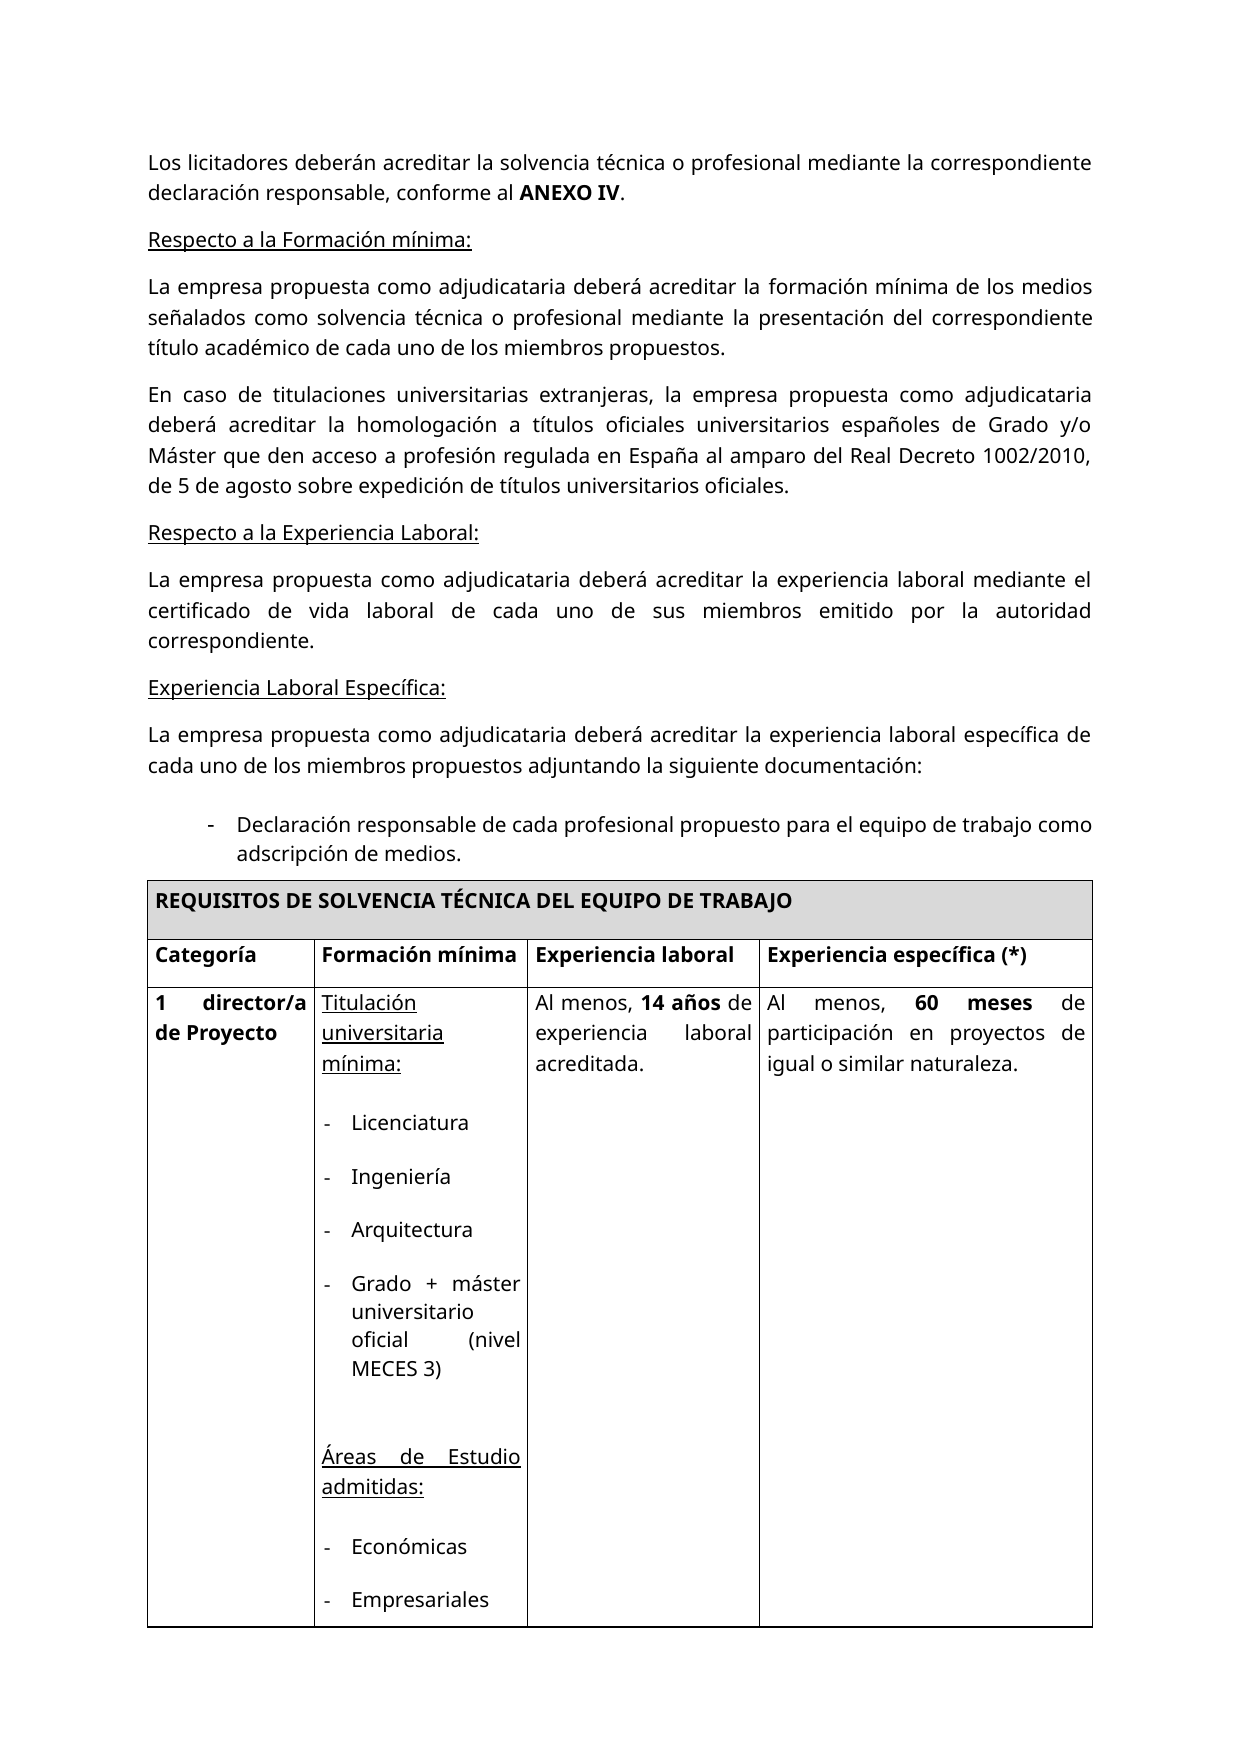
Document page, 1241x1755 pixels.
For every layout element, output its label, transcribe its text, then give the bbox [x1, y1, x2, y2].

table_header REQUISITOS DE SOLVENCIA TÉCNICA DEL EQUIPO DE TRABAJO [148, 881, 1092, 939]
text La empresa propuesta como adjudicataria deberá acreditar la experiencia laboral específica de cada uno de los miembros propuestos adjuntando la siguiente documentación: [148, 721, 1093, 779]
text Experiencia Laboral Específica: [148, 673, 1093, 702]
table_cell Titulación universitaria mínima: Licenciatura Ingeniería Arquitectura Grado + máster universitario oficial (nivel MECES 3) Áreas de Estudio admitidas: Económicas Empresariales [315, 988, 527, 1626]
table_cell Al menos, 14 años de experiencia laboral acreditada. [528, 988, 759, 1626]
list Declaración responsable de cada profesional propuesto para el equipo de trabajo como adscripción de medios. [207, 811, 1093, 867]
text Respecto a la Experiencia Laboral: [148, 518, 1093, 547]
table_cell Categoría [148, 940, 314, 987]
text En caso de titulaciones universitarias extranjeras, la empresa propuesta como adjudicataria deberá acreditar la homologación a títulos oficiales universitarios españoles de Grado y/o Máster que den acceso a profesión regulada en España al amparo del Real Decreto 1002/2010, de 5 de agosto sobre expedición de títulos universitarios oficiales. [148, 380, 1093, 500]
text La empresa propuesta como adjudicataria deberá acreditar la formación mínima de los medios señalados como solvencia técnica o profesional mediante la presentación del correspondiente título académico de cada uno de los miembros propuestos. [148, 272, 1093, 362]
table_cell Formación mínima [315, 940, 527, 987]
table_cell Experiencia específica (*) [760, 940, 1092, 987]
text La empresa propuesta como adjudicataria deberá acreditar la experiencia laboral mediante el certificado de vida laboral de cada uno de sus miembros emitido por la autoridad correspondiente. [148, 566, 1093, 655]
text Los licitadores deberán acreditar la solvencia técnica o profesional mediante la correspondiente declaración responsable, conforme al ANEXO IV. [148, 148, 1093, 207]
text Respecto a la Formación mínima: [148, 225, 1093, 254]
table_cell 1 director/a de Proyecto [148, 988, 314, 1626]
table_cell Experiencia laboral [528, 940, 759, 987]
table_cell Al menos, 60 meses de participación en proyectos de igual o similar naturaleza. [760, 988, 1092, 1626]
